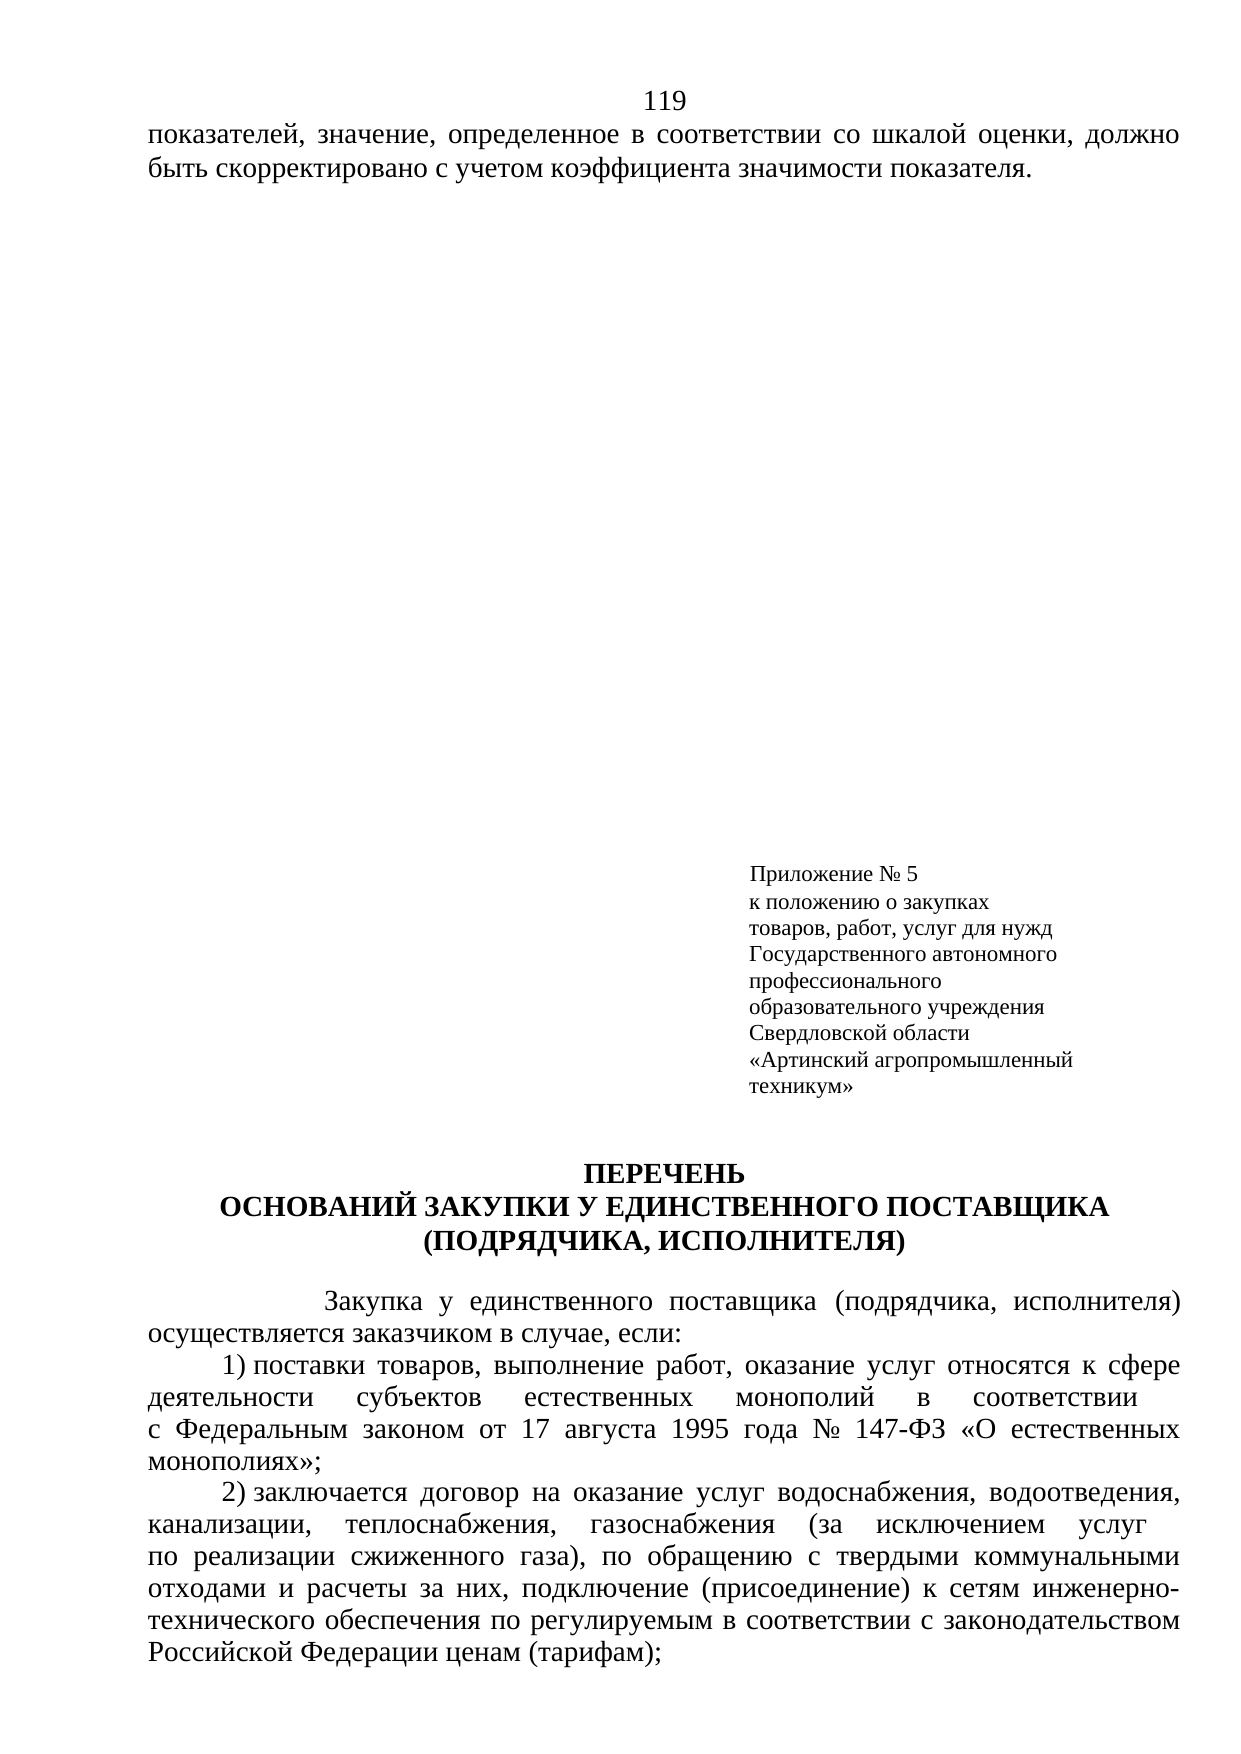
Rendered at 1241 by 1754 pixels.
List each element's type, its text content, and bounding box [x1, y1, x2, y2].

text ПЕРЕЧЕНЬ [148, 1156, 1181, 1189]
text образовательного учреждения [148, 993, 1181, 1019]
text техникум» [148, 1072, 1181, 1098]
text Закупка у единственного поставщика (подрядчика, исполнителя) осуществляется заказчиком в случае, если: [148, 1285, 1181, 1349]
text Свердловской области [148, 1019, 1181, 1046]
text Государственного автономного [148, 940, 1181, 967]
text 2) заключается договор на оказание услуг водоснабжения, водоотведения, канализации, теплоснабжения, газоснабжения (за исключением услуг по реализации сжиженного газа), по обращению с твердыми коммунальными отходами и расчеты за них, подключение (присоединение) к сетям инженерно-технического обеспечения по регулируемым в соответствии с законодательством Российской Федерации ценам (тарифам); [148, 1476, 1181, 1668]
text 1) поставки товаров, выполнение работ, оказание услуг относятся к сфере деятельности субъектов естественных монополий в соответствии с Федеральным законом от 17 августа 1995 года № 147-ФЗ «О естественных монополиях»; [148, 1349, 1181, 1476]
text Приложение № 5 [148, 854, 1181, 888]
text к положению о закупках [148, 888, 1181, 914]
text (ПОДРЯДЧИКА, ИСПОЛНИТЕЛЯ) [148, 1223, 1181, 1257]
text ОСНОВАНИЙ ЗАКУПКИ У ЕДИНСТВЕННОГО ПОСТАВЩИКА [148, 1189, 1181, 1223]
text показателей, значение, определенное в соответствии со шкалой оценки, должно быть скорректировано с учетом коэффициента значимости показателя. [148, 116, 1181, 183]
text товаров, работ, услуг для нужд [148, 914, 1181, 940]
text «Артинский агропромышленный [148, 1046, 1181, 1072]
text профессионального [148, 967, 1181, 993]
